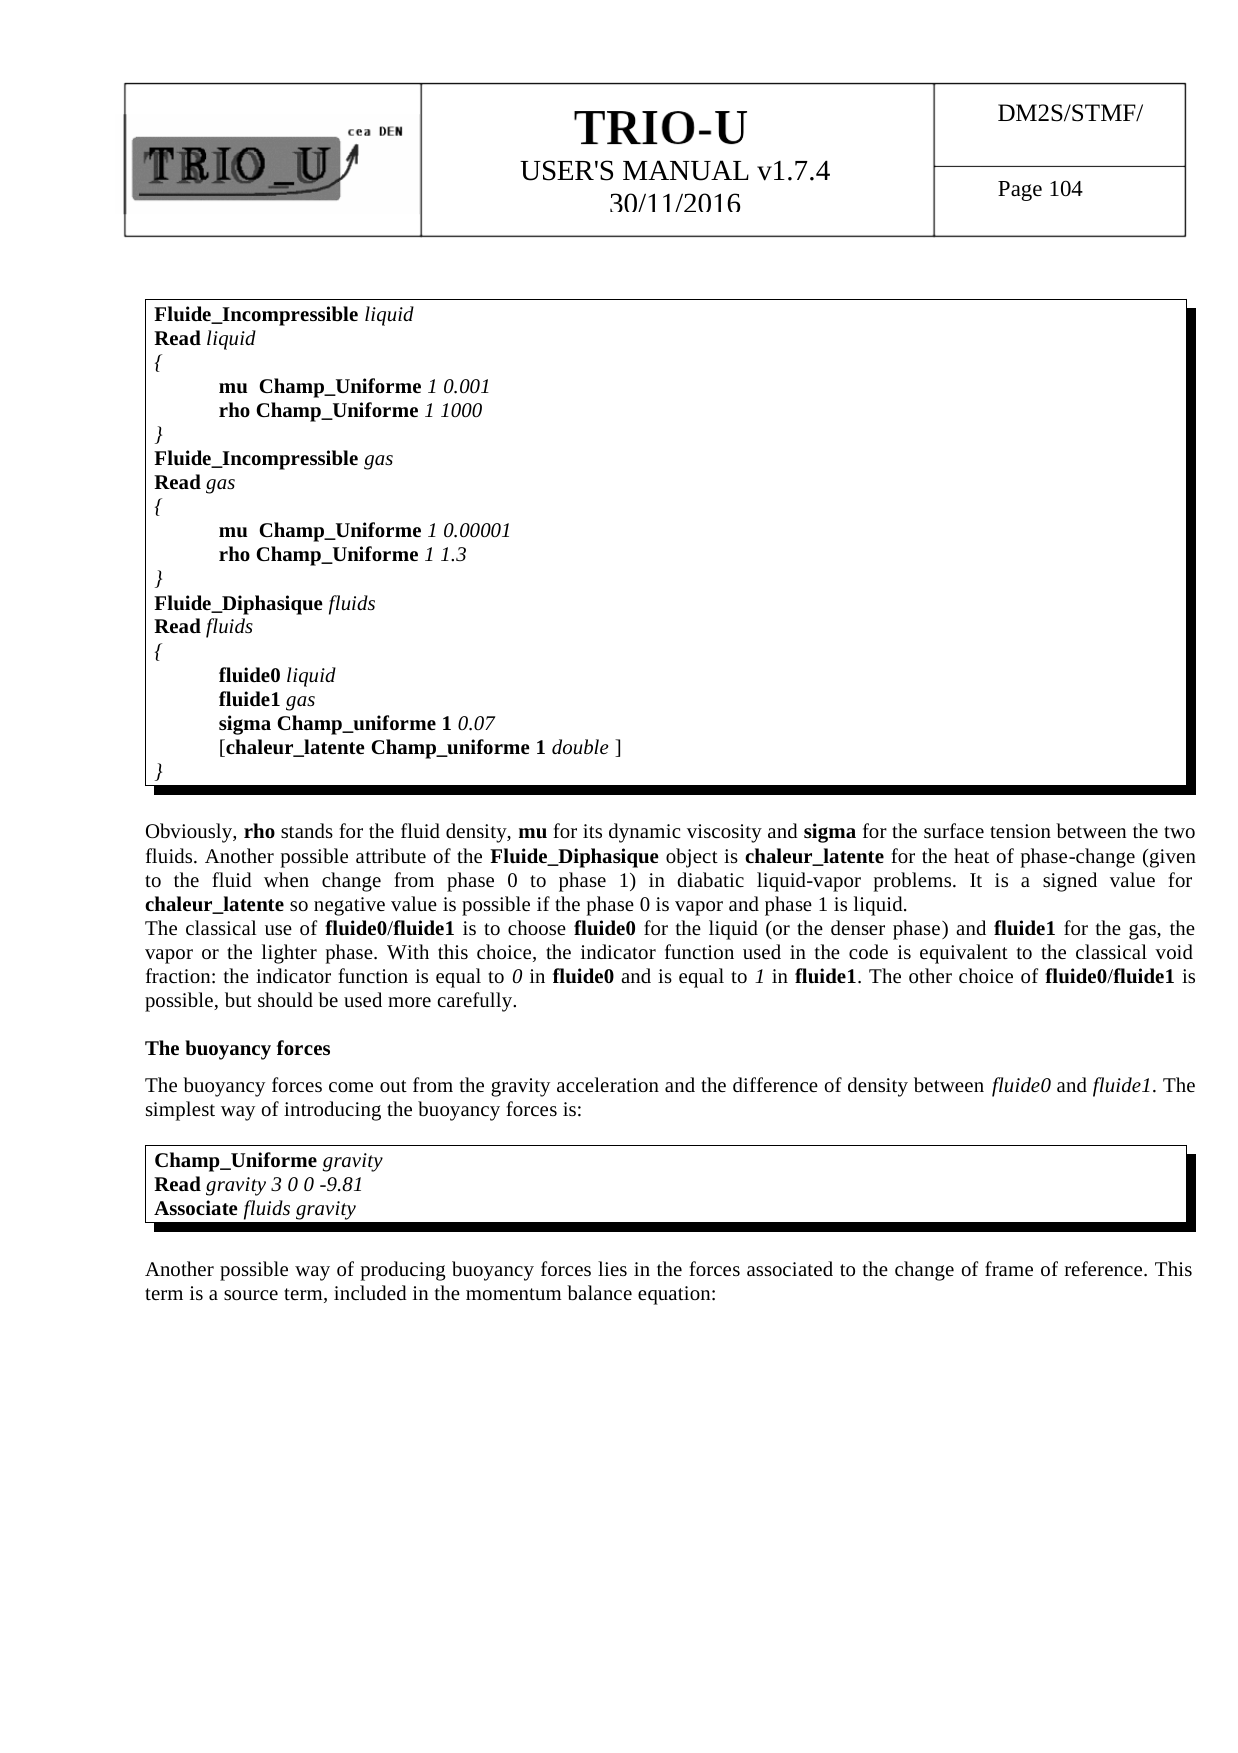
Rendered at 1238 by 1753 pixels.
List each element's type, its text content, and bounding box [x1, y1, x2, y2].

text Read liquid [146, 322, 1186, 347]
text sigma Champ_uniforme 1 0.07 [146, 707, 1186, 732]
text fluide0 liquid [146, 659, 1186, 683]
text mu Champ_Uniforme 1 0.00001 [146, 515, 1186, 539]
text { [146, 491, 1186, 515]
text The buoyancy forces come out from the gravity acceleration and the difference of density between fluide0 and fluide1. The simplest way of introducing the buoyancy forces is: [145, 1072, 1196, 1121]
text rho Champ_Uniforme 1 1000 [146, 395, 1186, 419]
text fluide1 gas [146, 683, 1186, 707]
text The classical use of fluide0/fluide1 is to choose fluide0 for the liquid (or the denser phase) and fluide1 for the gas, the vapor or the lighter phase. With this choice, the indicator function used in the code is equivalent to the classical void fraction: the indicator function is equal to 0 in fluide0 and is equal to 1 in fluide1. The other choice of fluide0/fluide1 is possible, but should be used more carefully. [145, 916, 1196, 1012]
text mu Champ_Uniforme 1 0.001 [146, 371, 1186, 395]
text The buoyancy forces [145, 1036, 1196, 1060]
text [chaleur_latente Champ_uniforme 1 double ] [146, 732, 1186, 756]
text Another possible way of producing buoyancy forces lies in the forces associated to the change of frame of reference. This term is a source term, included in the momentum balance equation: [145, 1257, 1196, 1305]
text } [146, 756, 1186, 785]
text Associate fluids gravity [146, 1193, 1186, 1222]
text Fluide_Incompressible liquid [146, 300, 1186, 322]
text Read gas [146, 467, 1186, 491]
text Read gravity 3 0 0 -9.81 [146, 1169, 1186, 1193]
text Champ_Uniforme gravity [146, 1146, 1186, 1169]
text { [146, 347, 1186, 371]
text { [146, 635, 1186, 659]
text } [146, 563, 1186, 587]
text rho Champ_Uniforme 1 1.3 [146, 539, 1186, 563]
text Read fluids [146, 611, 1186, 635]
text Fluide_Diphasique fluids [146, 587, 1186, 611]
text } [146, 419, 1186, 443]
text Obviously, rho stands for the fluid density, mu for its dynamic viscosity and sigma for the surface tension between the two fluids. Another possible attribute of the Fluide_Diphasique object is chaleur_latente for the heat of phase-change (given to the fluid when change from phase 0 to phase 1) in diabatic liquid-vapor problems. It is a signed value for chaleur_latente so negative value is possible if the phase 0 is vapor and phase 1 is liquid. [145, 819, 1196, 916]
text Fluide_Incompressible gas [146, 443, 1186, 467]
